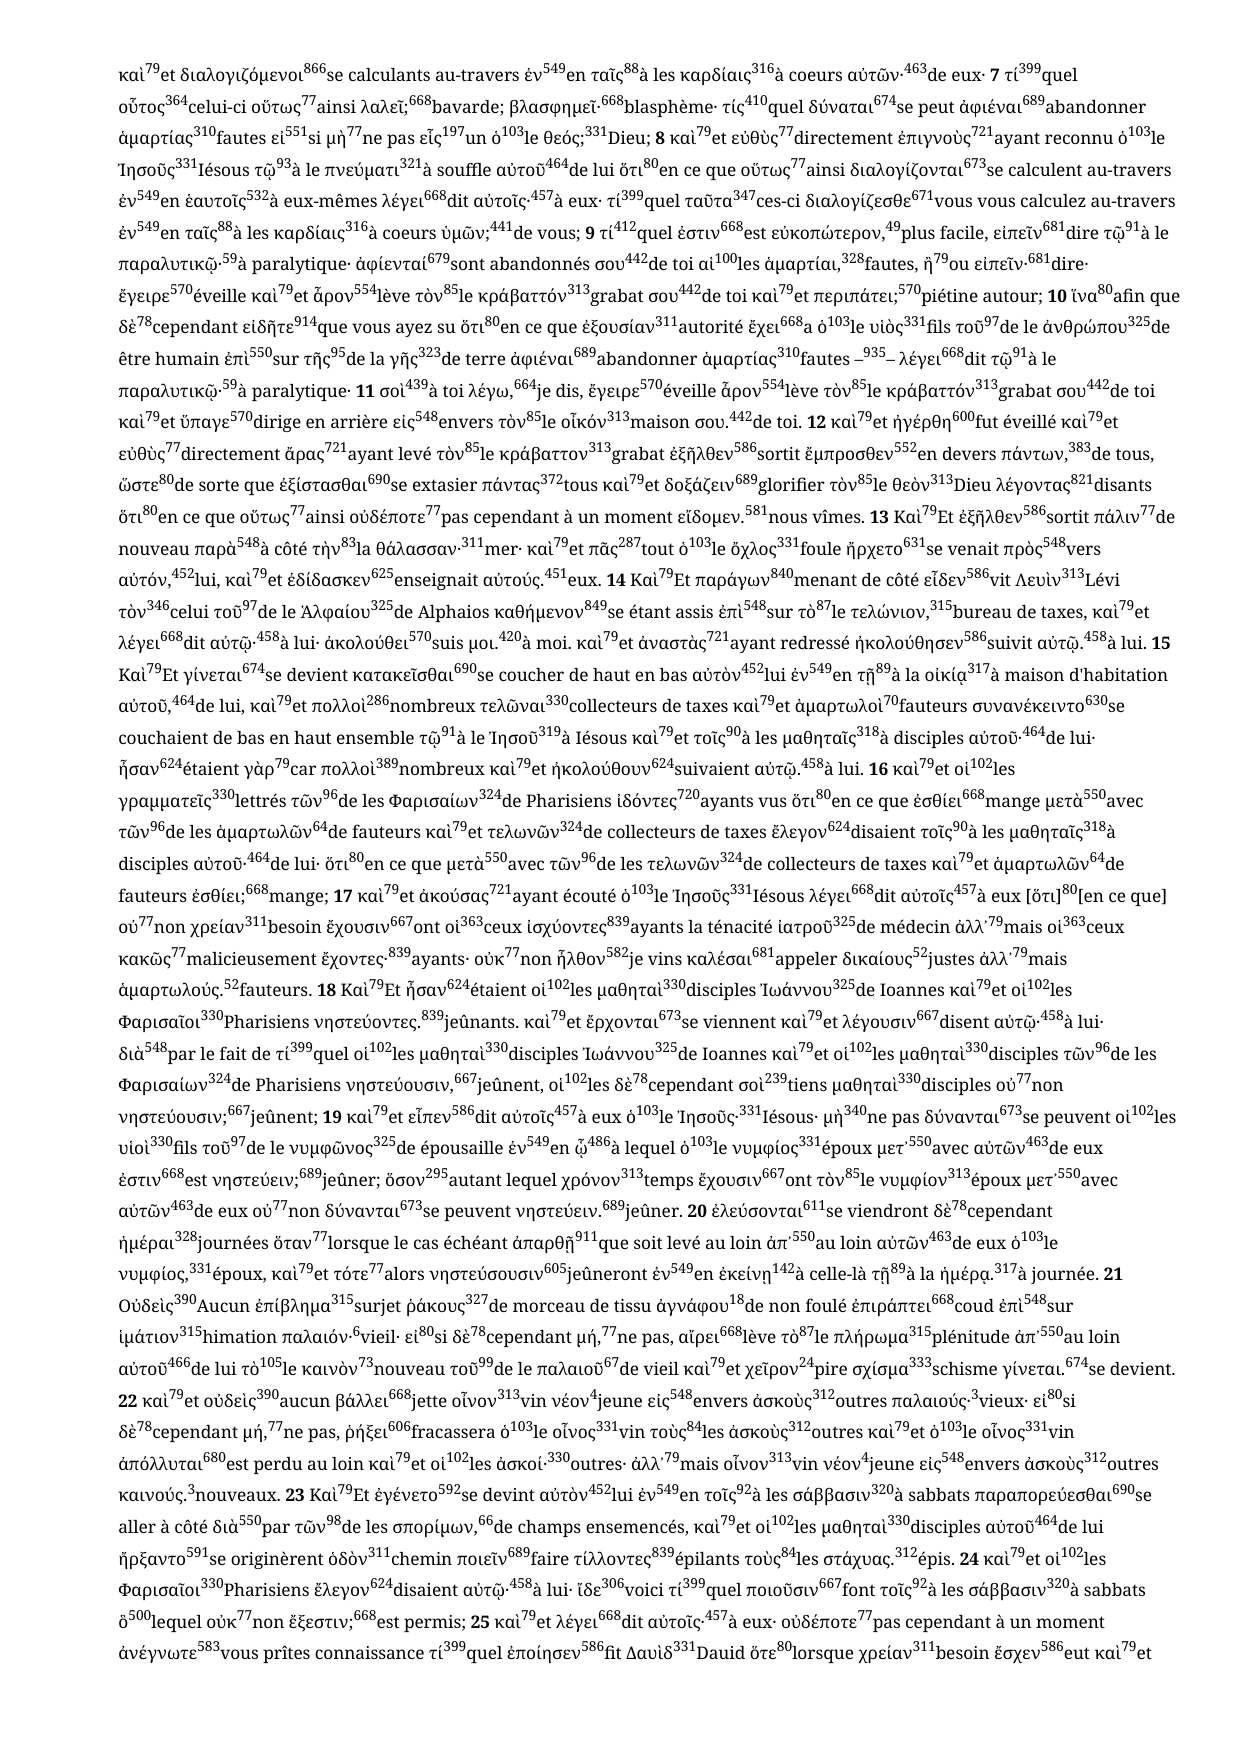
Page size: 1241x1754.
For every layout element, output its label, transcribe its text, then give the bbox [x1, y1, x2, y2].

text 1 Καὶ79Et εἰσελθὼν721ayant venu à l'intérieur πάλιν77de nouveau εἰς548envers Καφαρναοὺμ311Kapharnaoum δι᾽550par ἡμερῶν322de journées ἠκούσθη600fut écouté ὅτι80en ce que ἐν549en οἴκῳ319à maison ἐστίν.668est. 2 καὶ79et συνήχθησαν599furent mené ensemble πολλοὶ389nombreux ὥστε80de sorte que μηκέτι77ne pas plus χωρεῖν689placer μηδὲ77ni cependant τὰ347ces πρὸς548vers τὴν83la θύραν,311porte, καὶ79et ἐλάλει625bavardait αὐτοῖς457à eux τὸν85le λόγον.313discours. 3 Καὶ79Et ἔρχονται673se viennent φέροντες839portants πρὸς548vers αὐτὸν452lui παραλυτικὸν53paralytique αἰρόμενον875étant levé ὑπὸ550sous τεσσάρων.64de quatre. 4 καὶ79et μὴ77ne pas δυνάμενοι866se pouvants προσενέγκαι681apporter αὐτῷ458à lui διὰ548par le fait de τὸν85le ὄχλον313foule ἀπεστέγασαν585détoitèrent τὴν83la στέγην311toit ὅπου77là où ἦν,625était, καὶ79et ἐξορύξαντες720ayants arrachés χαλῶσιν667lâchent τὸν85le κράβαττον313grabat ὅπου77là où ὁ103le παραλυτικὸς71paralytique κατέκειτο.631se couchait de haut en bas. 5 καὶ79et ἰδὼν721ayant vu ὁ103le Ἰησοῦς331Iésous τὴν83la πίστιν311croyance αὐτῶν463de eux λέγει668dit τῷ91à le παραλυτικῷ·59à paralytique· τέκνον,339enfant, ἀφέωνται653ont été abandonnés σου442de toi αἱ100les ἁμαρτίαι.328fautes. 6 Ἦσαν624Étaient δέ78cependant τινες389des quelconques τῶν96de les γραμματέων324de lettrés ἐκεῖ77là καθήμενοι866se étants assis καὶ79et διαλογιζόμενοι866se calculants au-travers ἐν549en ταῖς88à les καρδίαις316à coeurs αὐτῶν·463de eux· 7 τί399quel οὗτος364celui-ci οὕτως77ainsi λαλεῖ;668bavarde; βλασφημεῖ·668blasphème· τίς410quel δύναται674se peut ἀφιέναι689abandonner ἁμαρτίας310fautes εἰ551si μὴ77ne pas εἷς197un ὁ103le θεός;331Dieu; 8 καὶ79et εὐθὺς77directement ἐπιγνοὺς721ayant reconnu ὁ103le Ἰησοῦς331Iésous τῷ93à le πνεύματι321à souffle αὐτοῦ464de lui ὅτι80en ce que οὕτως77ainsi διαλογίζονται673se calculent au-travers ἐν549en ἑαυτοῖς532à eux-mêmes λέγει668dit αὐτοῖς·457à eux· τί399quel ταῦτα347ces-ci διαλογίζεσθε671vous vous calculez au-travers ἐν549en ταῖς88à les καρδίαις316à coeurs ὑμῶν;441de vous; 9 τί412quel ἐστιν668est εὐκοπώτερον,49plus facile, εἰπεῖν681dire τῷ91à le παραλυτικῷ·59à paralytique· ἀφίενταί679sont abandonnés σου442de toi αἱ100les ἁμαρτίαι,328fautes, ἢ79ou εἰπεῖν·681dire· ἔγειρε570éveille καὶ79et ἆρον554lève τὸν85le κράβαττόν313grabat σου442de toi καὶ79et περιπάτει;570piétine autour; 10 ἵνα80afin que δὲ78cependant εἰδῆτε914que vous ayez su ὅτι80en ce que ἐξουσίαν311autorité ἔχει668a ὁ103le υἱὸς331fils τοῦ97de le ἀνθρώπου325de être humain ἐπὶ550sur τῆς95de la γῆς323de terre ἀφιέναι689abandonner ἁμαρτίας310fautes –935– λέγει668dit τῷ91à le παραλυτικῷ·59à paralytique· 11 σοὶ439à toi λέγω,664je dis, ἔγειρε570éveille ἆρον554lève τὸν85le κράβαττόν313grabat σου442de toi καὶ79et ὕπαγε570dirige en arrière εἰς548envers τὸν85le οἶκόν313maison σου.442de toi. 12 καὶ79et ἠγέρθη600fut éveillé καὶ79et εὐθὺς77directement ἄρας721ayant levé τὸν85le κράβαττον313grabat ἐξῆλθεν586sortit ἔμπροσθεν552en devers πάντων,383de tous, ὥστε80de sorte que ἐξίστασθαι690se extasier πάντας372tous καὶ79et δοξάζειν689glorifier τὸν85le θεὸν313Dieu λέγοντας821disants ὅτι80en ce que οὕτως77ainsi οὐδέποτε77pas cependant à un moment εἴδομεν.581nous vîmes. 13 Καὶ79Et ἐξῆλθεν586sortit πάλιν77de nouveau παρὰ548à côté τὴν83la θάλασσαν·311mer· καὶ79et πᾶς287tout ὁ103le ὄχλος331foule ἤρχετο631se venait πρὸς548vers αὐτόν,452lui, καὶ79et ἐδίδασκεν625enseignait αὐτούς.451eux. 14 Καὶ79Et παράγων840menant de côté εἶδεν586vit Λευὶν313Lévi τὸν346celui τοῦ97de le Ἁλφαίου325de Alphaios καθήμενον849se étant assis ἐπὶ548sur τὸ87le τελώνιον,315bureau de taxes, καὶ79et λέγει668dit αὐτῷ·458à lui· ἀκολούθει570suis μοι.420à moi. καὶ79et ἀναστὰς721ayant redressé ἠκολούθησεν586suivit αὐτῷ.458à lui. 15 Καὶ79Et γίνεται674se devient κατακεῖσθαι690se coucher de haut en bas αὐτὸν452lui ἐν549en τῇ89à la οἰκίᾳ317à maison d'habitation αὐτοῦ,464de lui, καὶ79et πολλοὶ286nombreux τελῶναι330collecteurs de taxes καὶ79et ἁμαρτωλοὶ70fauteurs συνανέκειντο630se couchaient de bas en haut ensemble τῷ91à le Ἰησοῦ319à Iésous καὶ79et τοῖς90à les μαθηταῖς318à disciples αὐτοῦ·464de lui· ἦσαν624étaient γὰρ79car πολλοὶ389nombreux καὶ79et ἠκολούθουν624suivaient αὐτῷ.458à lui. 16 καὶ79et οἱ102les γραμματεῖς330lettrés τῶν96de les Φαρισαίων324de Pharisiens ἰδόντες720ayants vus ὅτι80en ce que ἐσθίει668mange μετὰ550avec τῶν96de les ἁμαρτωλῶν64de fauteurs καὶ79et τελωνῶν324de collecteurs de taxes ἔλεγον624disaient τοῖς90à les μαθηταῖς318à disciples αὐτοῦ·464de lui· ὅτι80en ce que μετὰ550avec τῶν96de les τελωνῶν324de collecteurs de taxes καὶ79et ἁμαρτωλῶν64de fauteurs ἐσθίει;668mange; 17 καὶ79et ἀκούσας721ayant écouté ὁ103le Ἰησοῦς331Iésous λέγει668dit αὐτοῖς457à eux [ὅτι]80[en ce que] οὐ77non χρείαν311besoin ἔχουσιν667ont οἱ363ceux ἰσχύοντες839ayants la ténacité ἰατροῦ325de médecin ἀλλ᾽79mais οἱ363ceux κακῶς77malicieusement ἔχοντες·839ayants· οὐκ77non ἦλθον582je vins καλέσαι681appeler δικαίους52justes ἀλλ᾽79mais ἁμαρτωλούς.52fauteurs. 18 Καὶ79Et ἦσαν624étaient οἱ102les μαθηταὶ330disciples Ἰωάννου325de Ioannes καὶ79et οἱ102les Φαρισαῖοι330Pharisiens νηστεύοντες.839jeûnants. καὶ79et ἔρχονται673se viennent καὶ79et λέγουσιν667disent αὐτῷ·458à lui· διὰ548par le fait de τί399quel οἱ102les μαθηταὶ330disciples Ἰωάννου325de Ioannes καὶ79et οἱ102les μαθηταὶ330disciples τῶν96de les Φαρισαίων324de Pharisiens νηστεύουσιν,667jeûnent, οἱ102les δὲ78cependant σοὶ239tiens μαθηταὶ330disciples οὐ77non νηστεύουσιν;667jeûnent; 19 καὶ79et εἶπεν586dit αὐτοῖς457à eux ὁ103le Ἰησοῦς·331Iésous· μὴ340ne pas δύνανται673se peuvent οἱ102les υἱοὶ330fils τοῦ97de le νυμφῶνος325de épousaille ἐν549en ᾧ486à lequel ὁ103le νυμφίος331époux μετ᾽550avec αὐτῶν463de eux ἐστιν668est νηστεύειν;689jeûner; ὅσον295autant lequel χρόνον313temps ἔχουσιν667ont τὸν85le νυμφίον313époux μετ᾽550avec αὐτῶν463de eux οὐ77non δύνανται673se peuvent νηστεύειν.689jeûner. 20 ἐλεύσονται611se viendront δὲ78cependant ἡμέραι328journées ὅταν77lorsque le cas échéant ἀπαρθῇ911que soit levé au loin ἀπ᾽550au loin αὐτῶν463de eux ὁ103le νυμφίος,331époux, καὶ79et τότε77alors νηστεύσουσιν605jeûneront ἐν549en ἐκείνῃ142à celle-là τῇ89à la ἡμέρᾳ.317à journée. 21 Οὐδεὶς390Aucun ἐπίβλημα315surjet ῥάκους327de morceau de tissu ἀγνάφου18de non foulé ἐπιράπτει668coud ἐπὶ548sur ἱμάτιον315himation παλαιόν·6vieil· εἰ80si δὲ78cependant μή,77ne pas, αἴρει668lève τὸ87le πλήρωμα315plénitude ἀπ᾽550au loin αὐτοῦ466de lui τὸ105le καινὸν73nouveau τοῦ99de le παλαιοῦ67de vieil καὶ79et χεῖρον24pire σχίσμα333schisme γίνεται.674se devient. 22 καὶ79et οὐδεὶς390aucun βάλλει668jette οἶνον313vin νέον4jeune εἰς548envers ἀσκοὺς312outres παλαιούς·3vieux· εἰ80si δὲ78cependant μή,77ne pas, ῥήξει606fracassera ὁ103le οἶνος331vin τοὺς84les ἀσκοὺς312outres καὶ79et ὁ103le οἶνος331vin ἀπόλλυται680est perdu au loin καὶ79et οἱ102les ἀσκοί·330outres· ἀλλ᾽79mais οἶνον313vin νέον4jeune εἰς548envers ἀσκοὺς312outres καινούς.3nouveaux. 23 Καὶ79Et ἐγένετο592se devint αὐτὸν452lui ἐν549en τοῖς92à les σάββασιν320à sabbats παραπορεύεσθαι690se aller à côté διὰ550par τῶν98de les σπορίμων,66de champs ensemencés, καὶ79et οἱ102les μαθηταὶ330disciples αὐτοῦ464de lui ἤρξαντο591se originèrent ὁδὸν311chemin ποιεῖν689faire τίλλοντες839épilants τοὺς84les στάχυας.312épis. 24 καὶ79et οἱ102les Φαρισαῖοι330Pharisiens ἔλεγον624disaient αὐτῷ·458à lui· ἴδε306voici τί399quel ποιοῦσιν667font τοῖς92à les σάββασιν320à sabbats ὃ500lequel οὐκ77non ἔξεστιν;668est permis; 25 καὶ79et λέγει668dit αὐτοῖς·457à eux· οὐδέποτε77pas cependant à un moment ἀνέγνωτε583vous prîtes connaissance τί399quel ἐποίησεν586fit Δαυὶδ331Dauid ὅτε80lorsque χρείαν311besoin ἔσχεν586eut καὶ79et ἐπείνασεν586eut faim αὐτὸς469lui καὶ79et οἱ363ceux μετ᾽550avec αὐτοῦ,464de lui, 26 πῶς80comment? εἰσῆλθεν586vint à l'intérieur εἰς548envers τὸν85le οἶκον313maison τοῦ97de le θεοῦ325de Dieu ἐπὶ550sur Ἀβιαθὰρ325de Abiathar ἀρχιερέως325de chef sacrificateur καὶ79et τοὺς84les ἄρτους312pains τῆς95de la προθέσεως323de proposition ἔφαγεν,586mangea, οὓς479lesquels οὐκ77non ἔξεστιν668est permis φαγεῖν681manger εἰ551si μὴ77ne pas τοὺς84les ἱερεῖς,312sacrificateurs, καὶ79et ἔδωκεν586donna καὶ77aussi τοῖς351à ceux σὺν549avec αὐτῷ458à lui οὖσιν;827à étants; 27 Καὶ79Et ἔλεγεν625disait αὐτοῖς·457à eux· τὸ105le σάββατον333sabbat διὰ548par le fait de τὸν85le ἄνθρωπον313être humain ἐγένετο592se devint καὶ79et οὐχ77non ὁ103le ἄνθρωπος331être humain διὰ548par le fait de τὸ87le σάββατον·315sabbat· 28 ὥστε80de sorte que κύριός331Maître ἐστιν668est ὁ103le υἱὸς331fils τοῦ97de le ἀνθρώπου325de être humain καὶ77aussi τοῦ99de le σαββάτου.327de sabbat. [118, 59, 1181, 1665]
